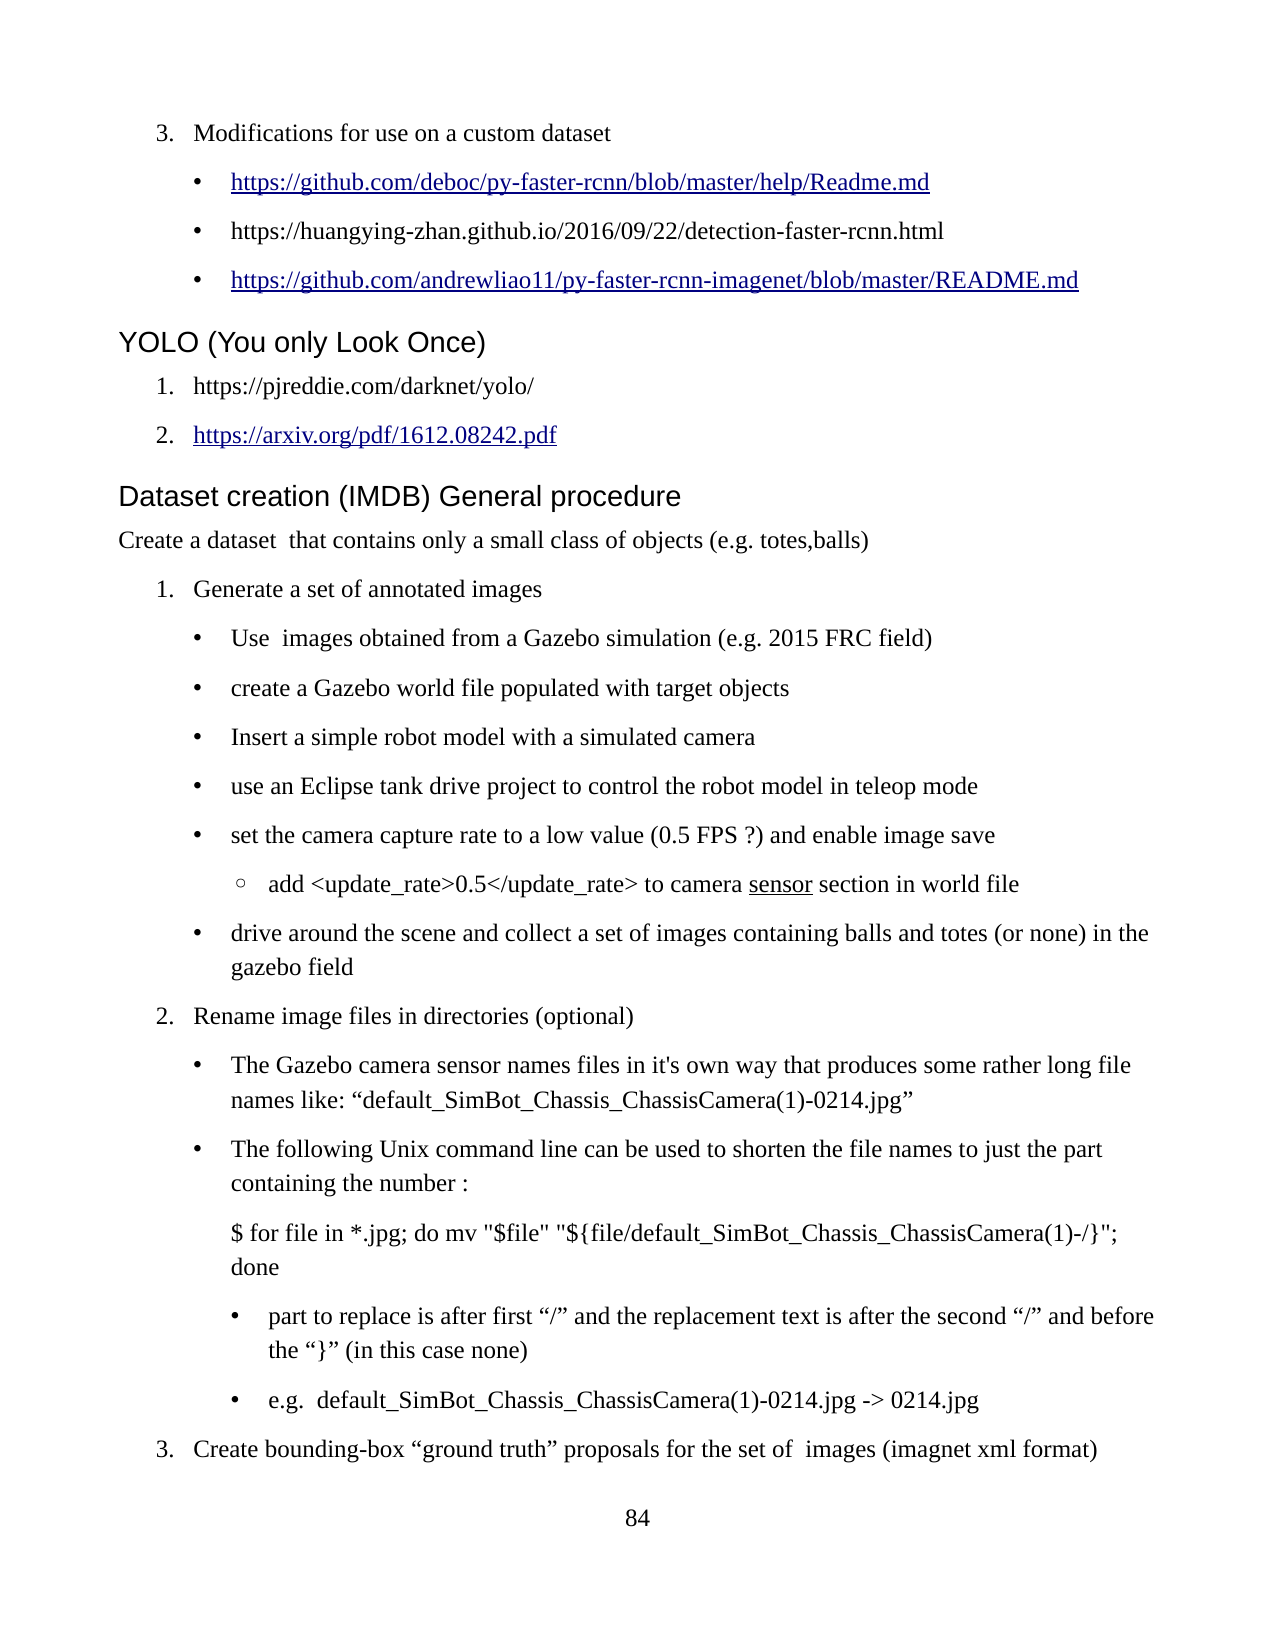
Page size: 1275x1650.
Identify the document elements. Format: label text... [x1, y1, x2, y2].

list Insert a simple robot model with a simulated camera [193, 722, 1157, 750]
subtitle YOLO (You only Look Once) [118, 325, 1157, 358]
list Modifications for use on a custom dataset [156, 118, 1157, 147]
list add <update_rate>0.5</update_rate> to camera sensor section in world file [231, 869, 1157, 898]
text Create a dataset that contains only a small class of objects (e.g. totes,balls) [118, 525, 1157, 554]
list part to replace is after first “/” and the replacement text is after the second “/” and before the “}” (in this case none) [231, 1301, 1157, 1364]
list https://arxiv.org/pdf/1612.08242.pdf [156, 420, 1157, 449]
list The following Unix command line can be used to shorten the file names to just the part containing the number : [193, 1134, 1157, 1197]
list Use images obtained from a Gazebo simulation (e.g. 2015 FRC field) [193, 623, 1157, 652]
list Create bounding-box “ground truth” proposals for the set of images (imagnet xml format) [156, 1434, 1157, 1462]
list https://github.com/deboc/py-faster-rcnn/blob/master/help/Readme.md [193, 167, 1157, 196]
list create a Gazebo world file populated with target objects [193, 673, 1157, 701]
list https://github.com/andrewliao11/py-faster-rcnn-imagenet/blob/master/README.md [193, 265, 1157, 294]
subtitle Dataset creation (IMDB) General procedure [118, 479, 1157, 513]
list Rename image files in directories (optional) [156, 1001, 1157, 1030]
list https://pjreddie.com/darknet/yolo/ [156, 371, 1157, 399]
list https://huangying-zhan.github.io/2016/09/22/detection-faster-rcnn.html [193, 216, 1157, 245]
list use an Eclipse tank drive project to control the robot model in teleop mode [193, 771, 1157, 799]
list Generate a set of annotated images [156, 574, 1157, 603]
list drive around the scene and collect a set of images containing balls and totes (or none) in the gazebo field [193, 918, 1157, 981]
list e.g. default_SimBot_Chassis_ChassisCamera(1)-0214.jpg -> 0214.jpg [231, 1385, 1157, 1413]
list set the camera capture rate to a low value (0.5 FPS ?) and enable image save [193, 820, 1157, 848]
list The Gazebo camera sensor names files in it's own way that produces some rather long file names like: “default_SimBot_Chassis_ChassisCamera(1)-0214.jpg” [193, 1051, 1157, 1114]
list $ for file in *.jpg; do mv "$file" "${file/default_SimBot_Chassis_ChassisCamera(1)-/}"; done [193, 1218, 1157, 1281]
